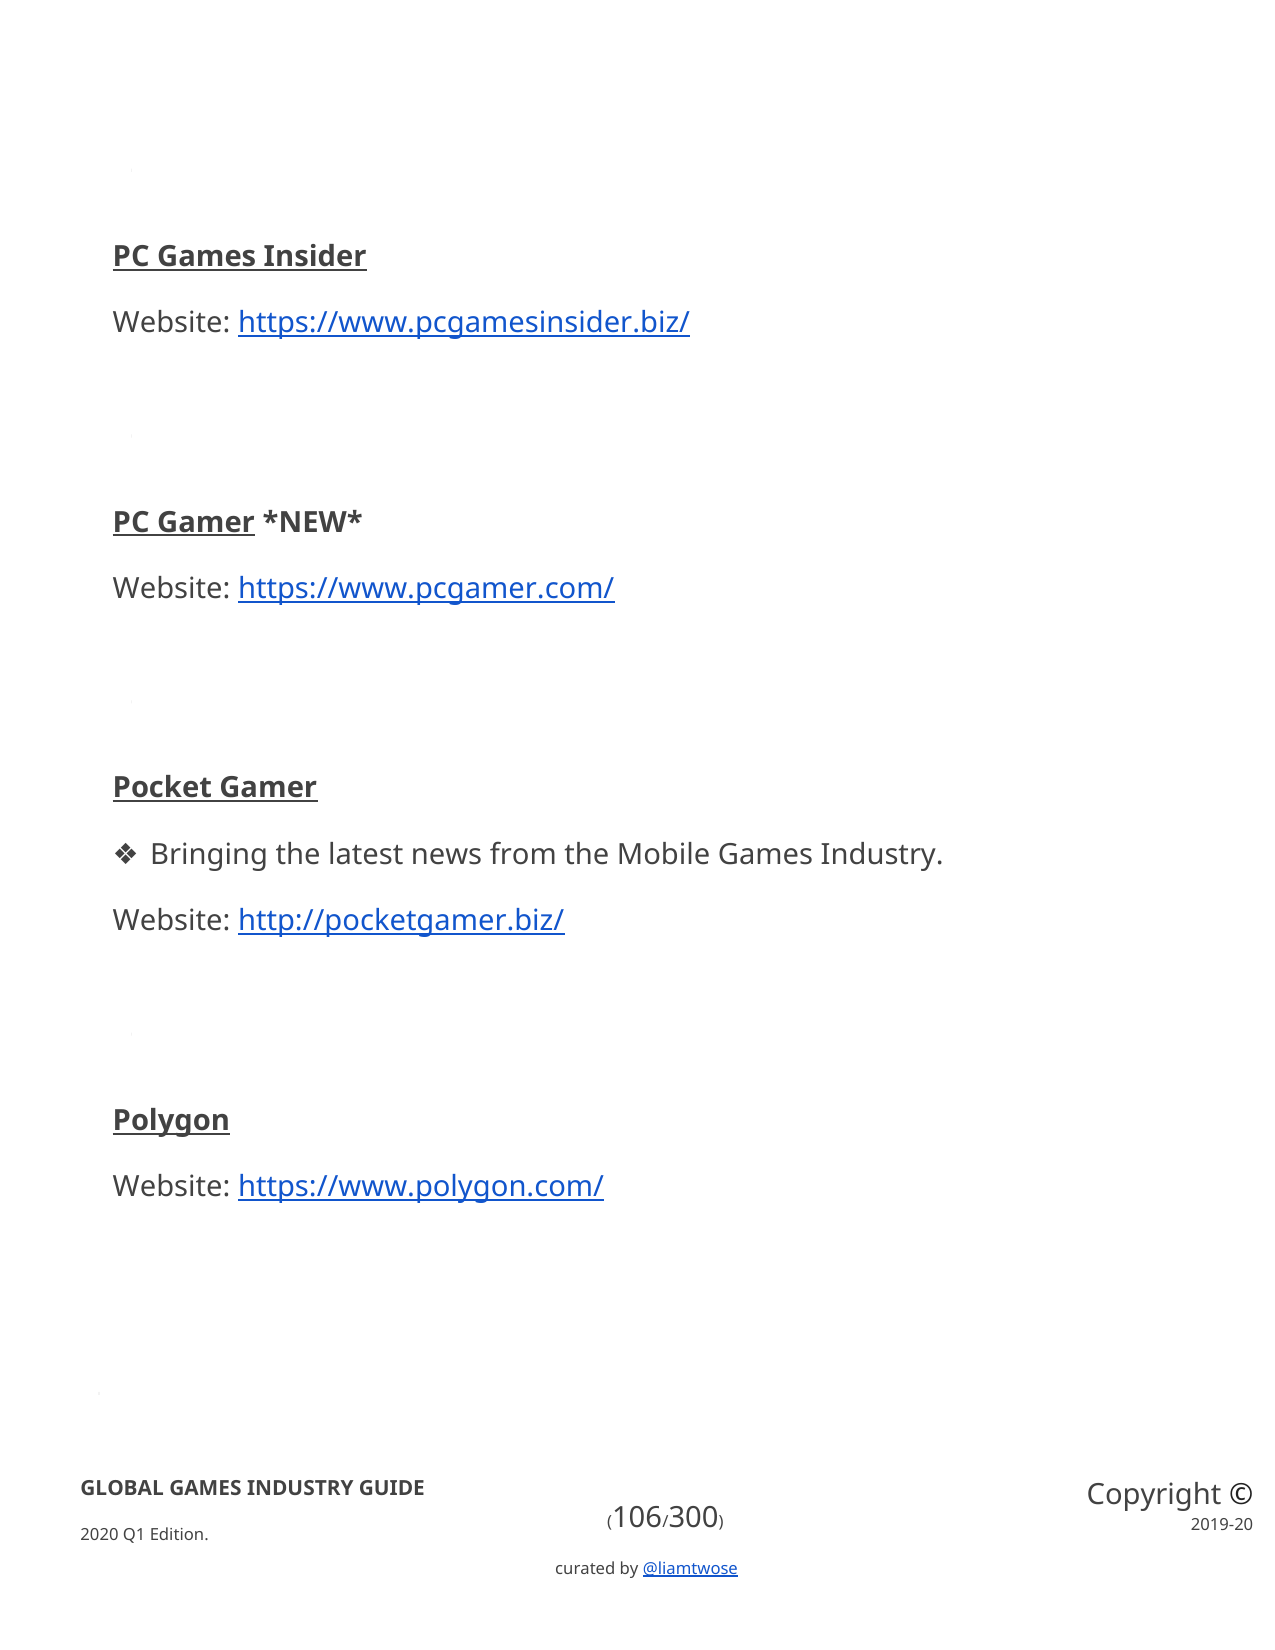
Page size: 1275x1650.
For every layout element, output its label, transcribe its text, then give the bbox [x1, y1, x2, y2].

text Polygon [112, 1099, 1200, 1139]
text Website: https://www.pcgamer.com/ [112, 567, 1200, 607]
text Website: https://www.polygon.com/ [112, 1166, 1200, 1205]
text Website: http://pocketgamer.biz/ [112, 900, 1200, 939]
list Bringing the latest news from the Mobile Games Industry. [112, 833, 1200, 873]
text PC Gamer *NEW* [112, 501, 1200, 541]
text Website: https://www.pcgamesinsider.biz/ [112, 302, 1200, 341]
text Pocket Gamer [112, 767, 1200, 806]
text PC Games Insider [112, 235, 1200, 275]
